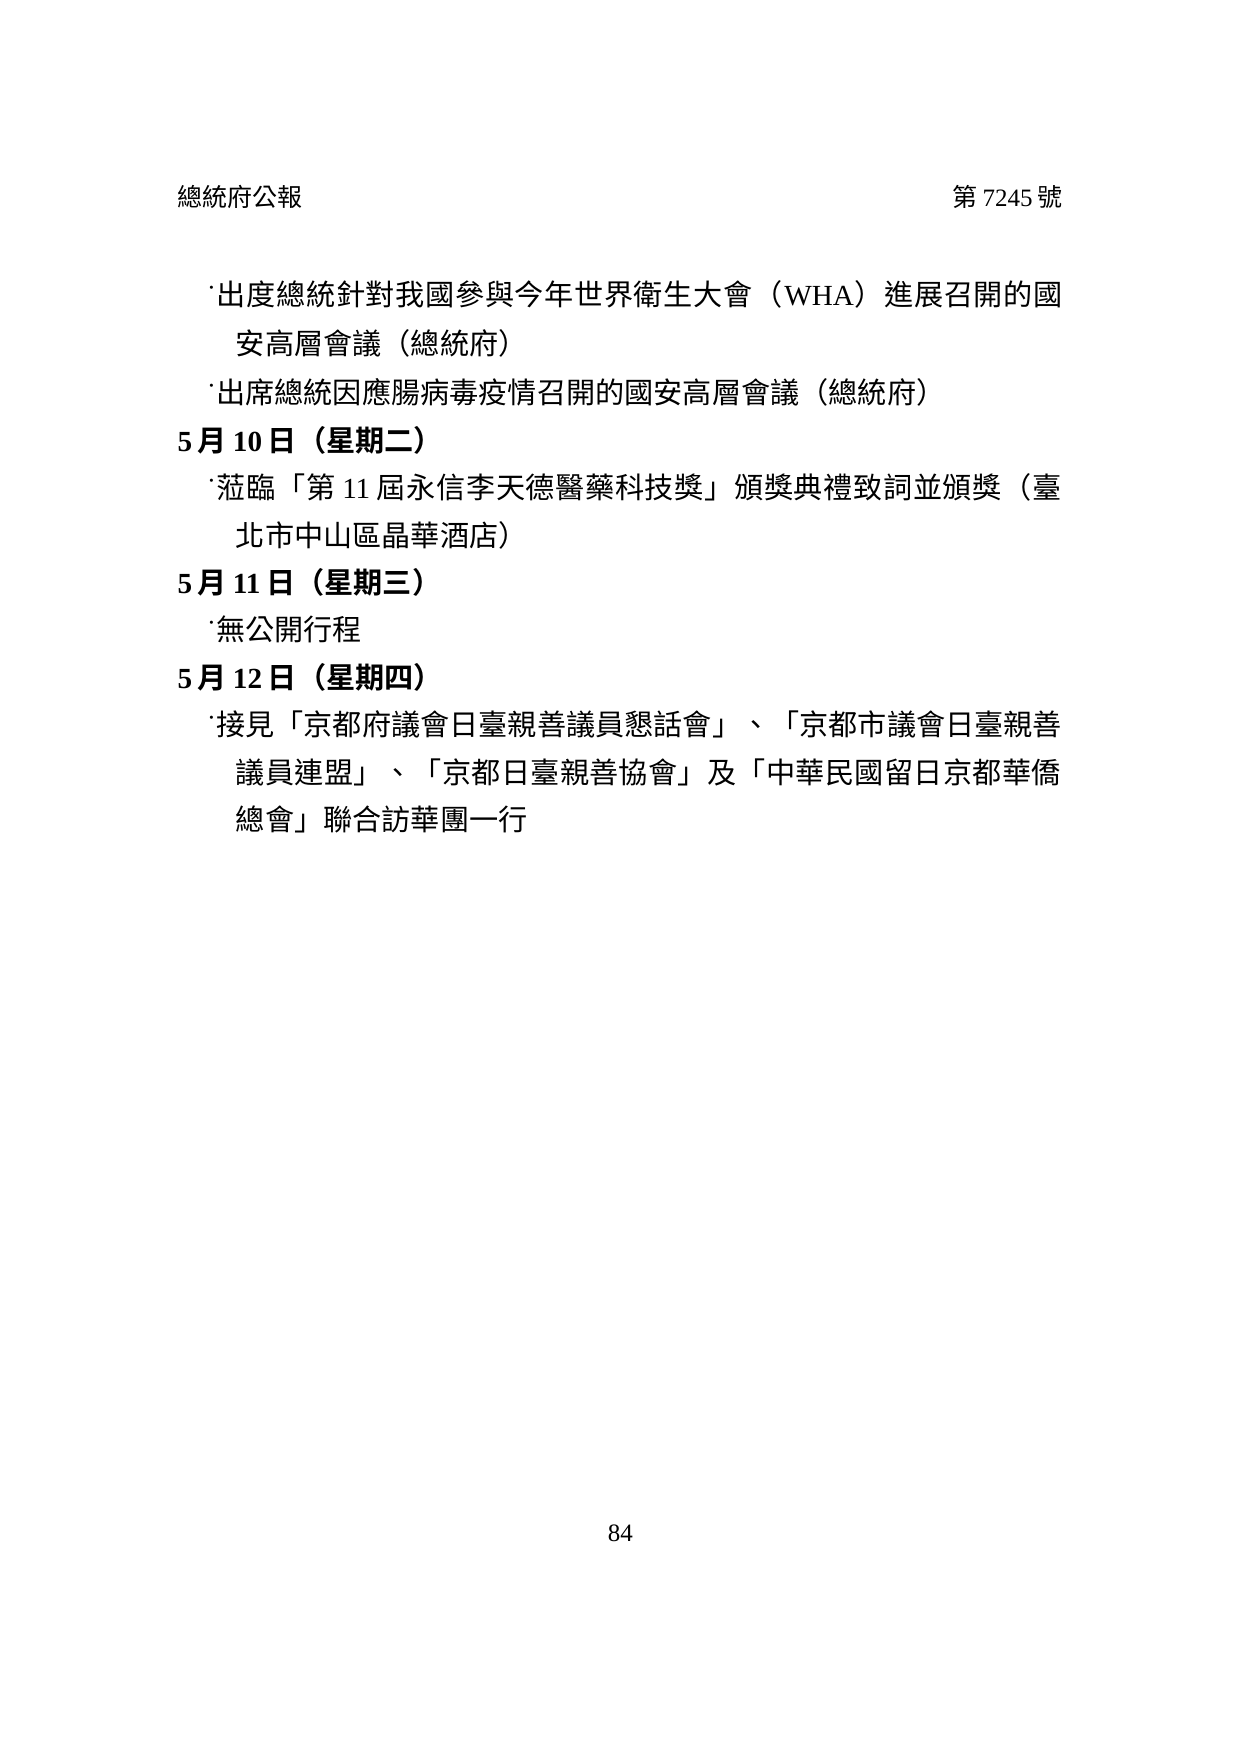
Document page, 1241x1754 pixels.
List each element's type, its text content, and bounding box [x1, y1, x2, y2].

text 5月12日（星期四） [177, 650, 1063, 698]
text ˙接見「京都府議會日臺親善議員懇話會」、「京都市議會日臺親善議員連盟」、「京都日臺親善協會」及「中華民國留日京都華僑總會」聯合訪華團一行 [206, 698, 1063, 840]
text 5月11日（星期三） [177, 556, 1063, 603]
text ˙出席總統因應腸病毒疫情召開的國安高層會議（總統府） [206, 364, 1063, 413]
text 5月10日（星期二） [177, 413, 1063, 461]
text ˙無公開行程 [206, 603, 1063, 650]
text ˙蒞臨「第11屆永信李天德醫藥科技獎」頒獎典禮致詞並頒獎（臺北市中山區晶華酒店） [206, 461, 1063, 556]
text ˙出度總統針對我國參與今年世界衛生大會（WHA）進展召開的國安高層會議（總統府） [206, 266, 1063, 364]
